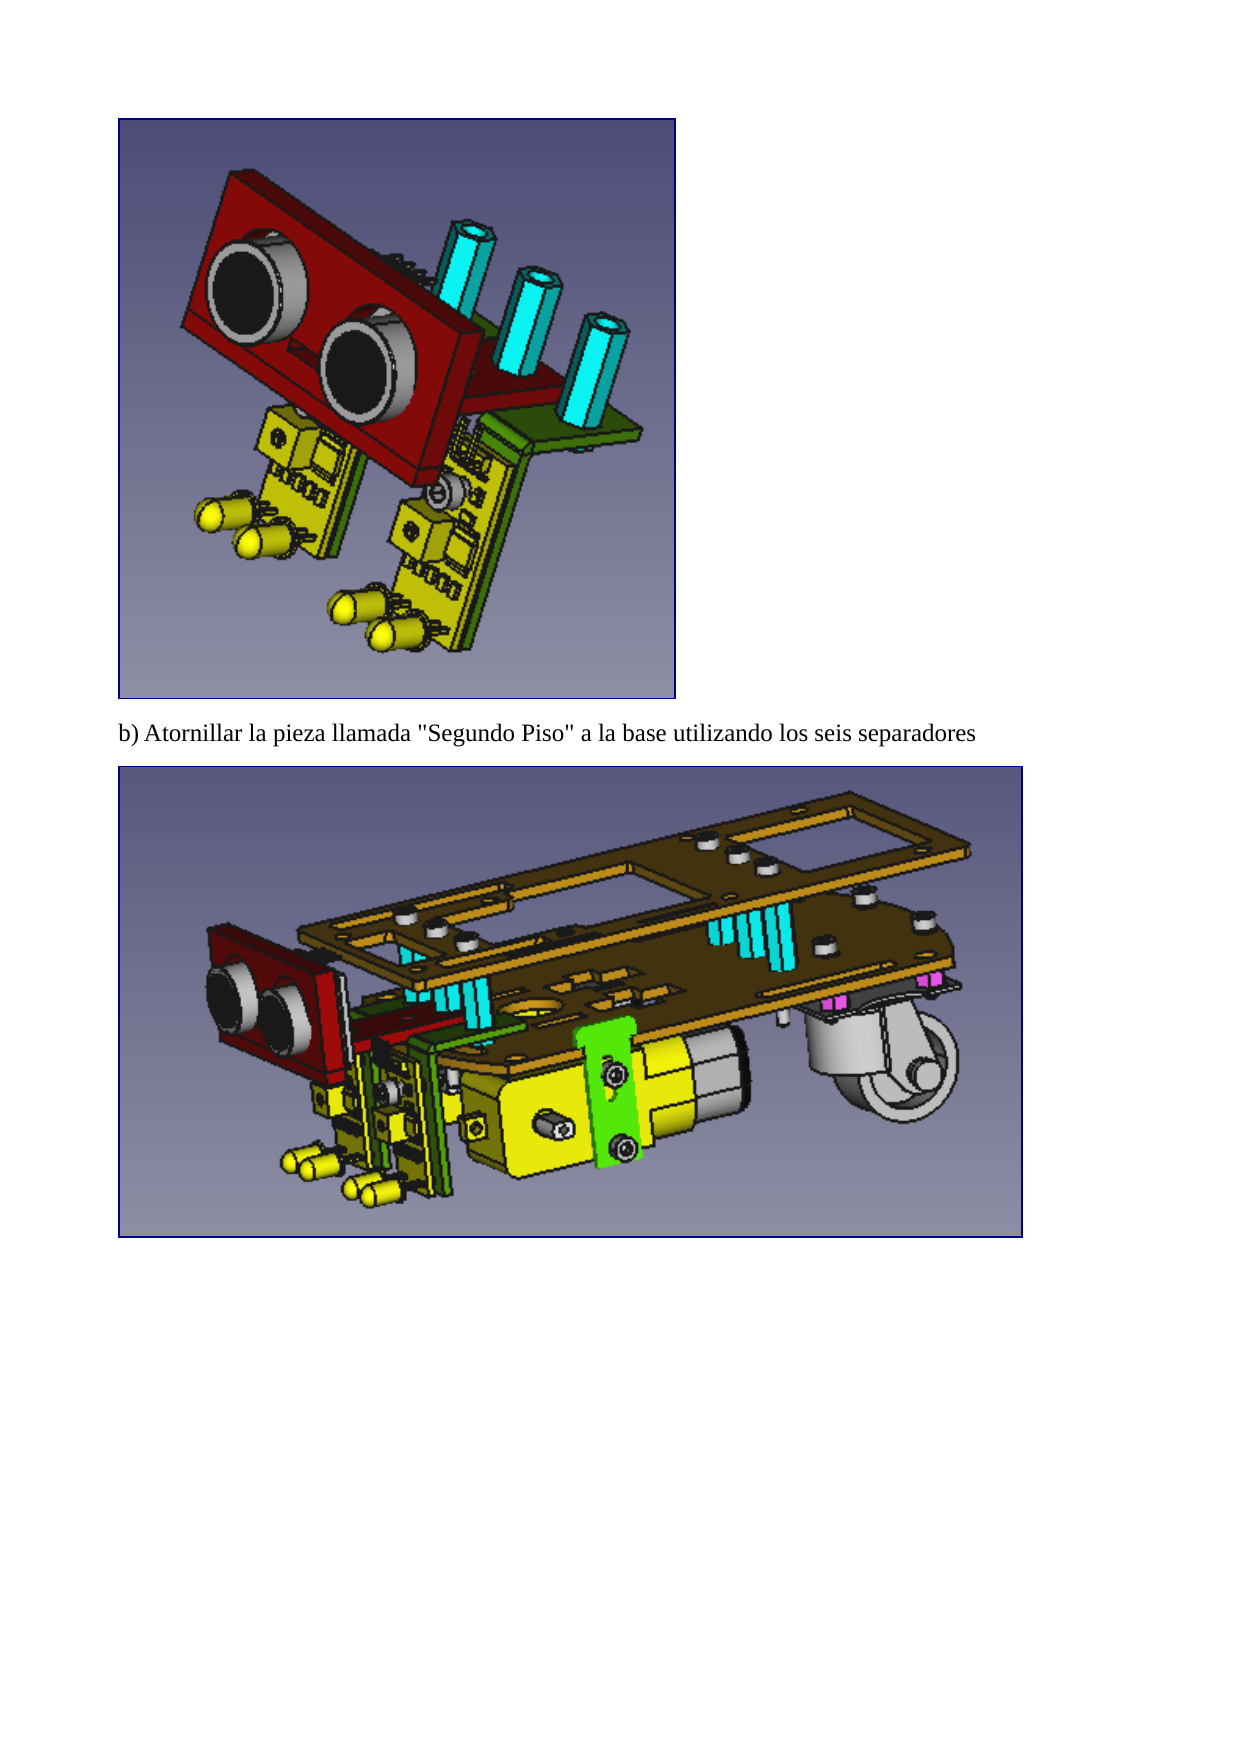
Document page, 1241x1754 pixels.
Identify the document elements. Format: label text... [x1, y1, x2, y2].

picture [120, 767, 1021, 1236]
picture [120, 120, 674, 698]
text b) Atornillar la pieza llamada "Segundo Piso" a la base utilizando los seis separadores [118, 718, 1122, 747]
